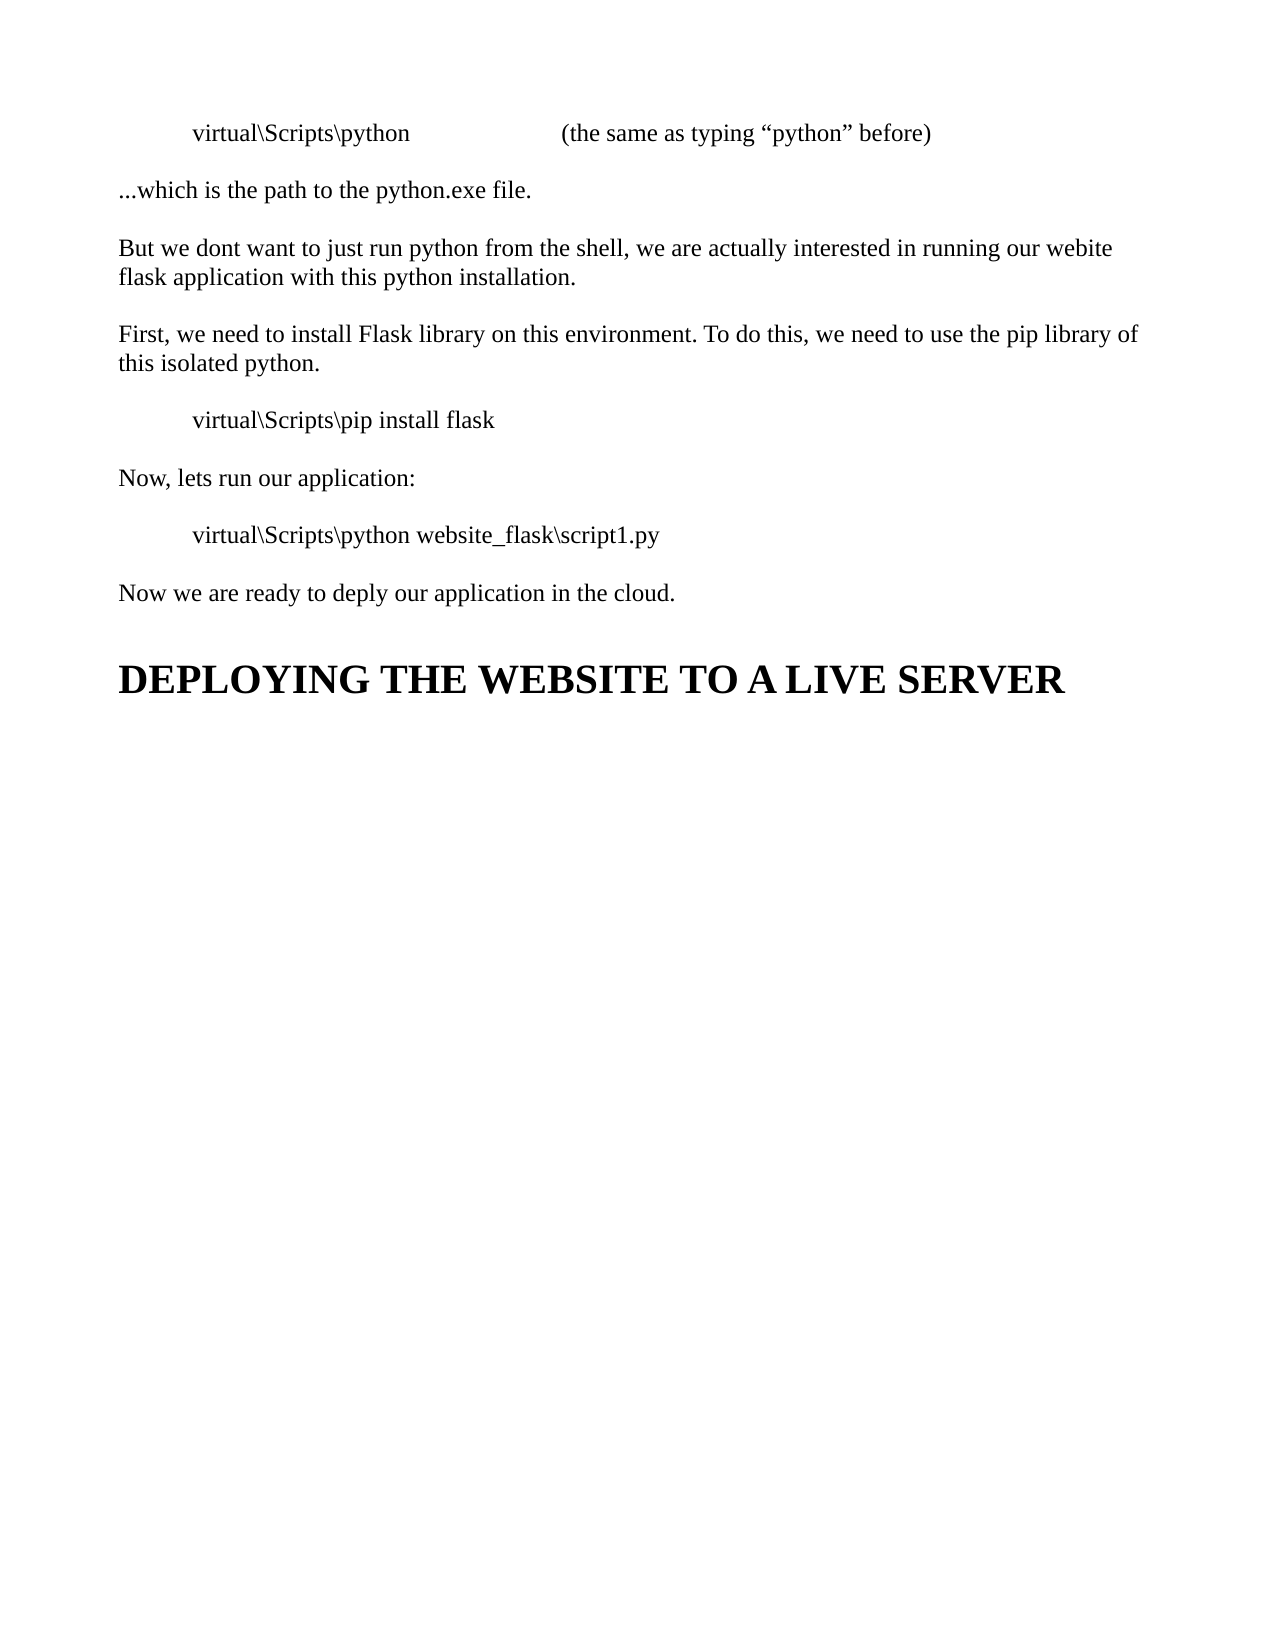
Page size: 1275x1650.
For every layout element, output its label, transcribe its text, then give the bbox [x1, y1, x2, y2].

text DEPLOYING THE WEBSITE TO A LIVE SERVER [118, 655, 1157, 703]
text But we dont want to just run python from the shell, we are actually interested in running our webite flask application with this python installation. [118, 233, 1157, 291]
text virtual\Scripts\pip install flask [118, 406, 1157, 434]
text ...which is the path to the python.exe file. [118, 176, 1157, 204]
text Now, lets run our application: [118, 463, 1157, 492]
text virtual\Scripts\python (the same as typing “python” before) [118, 118, 1157, 147]
text virtual\Scripts\python website_flask\script1.py [118, 521, 1157, 578]
text First, we need to install Flask library on this environment. To do this, we need to use the pip library of this isolated python. [118, 319, 1157, 377]
text Now we are ready to deply our application in the cloud. [118, 578, 1157, 607]
